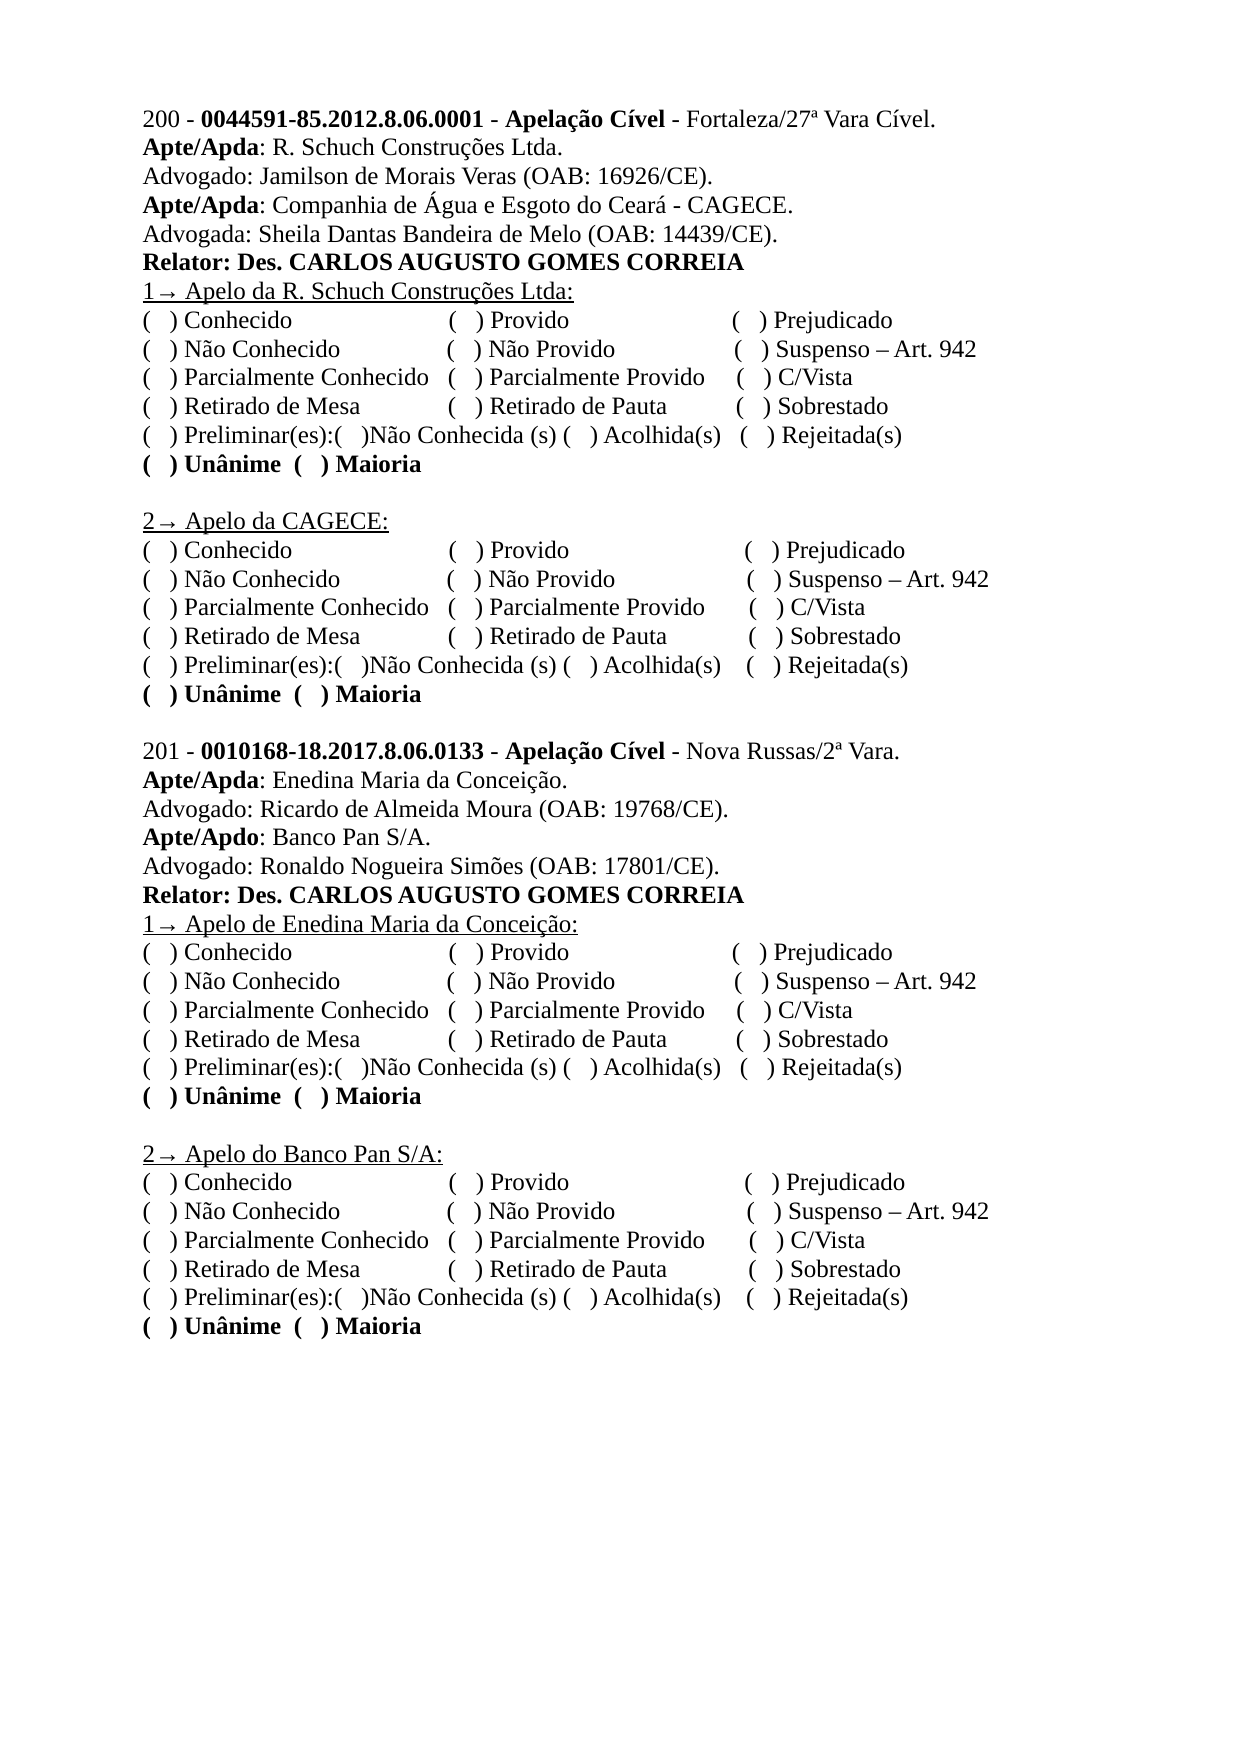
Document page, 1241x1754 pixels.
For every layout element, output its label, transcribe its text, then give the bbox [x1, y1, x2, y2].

text ( ) Não Conhecido ( ) Não Provido ( ) Suspenso – Art. 942 [142, 1196, 1158, 1225]
text Advogado: Jamilson de Morais Veras (OAB: 16926/CE). [142, 161, 1141, 190]
text 1→ Apelo de Enedina Maria da Conceição: [142, 909, 1141, 937]
text ( ) Preliminar(es):( )Não Conhecida (s) ( ) Acolhida(s) ( ) Rejeitada(s) [142, 1052, 1158, 1081]
text ( ) Unânime ( ) Maioria [142, 449, 1158, 477]
text ( ) Unânime ( ) Maioria [142, 1311, 1158, 1340]
text ( ) Parcialmente Conhecido ( ) Parcialmente Provido ( ) C/Vista [142, 362, 1158, 391]
text ( ) Não Conhecido ( ) Não Provido ( ) Suspenso – Art. 942 [142, 564, 1158, 592]
text ( ) Retirado de Mesa ( ) Retirado de Pauta ( ) Sobrestado [142, 1254, 1158, 1282]
text ( ) Conhecido ( ) Provido ( ) Prejudicado [142, 305, 1141, 334]
text Apte/Apda: Enedina Maria da Conceição. [142, 765, 1141, 794]
text ( ) Não Conhecido ( ) Não Provido ( ) Suspenso – Art. 942 [142, 334, 1158, 362]
text ( ) Conhecido ( ) Provido ( ) Prejudicado [142, 535, 1141, 564]
text 200 - 0044591-85.2012.8.06.0001 - Apelação Cível - Fortaleza/27ª Vara Cível. [142, 104, 1141, 132]
text ( ) Retirado de Mesa ( ) Retirado de Pauta ( ) Sobrestado [142, 391, 1158, 420]
text ( ) Conhecido ( ) Provido ( ) Prejudicado [142, 1167, 1141, 1196]
text 1→ Apelo da R. Schuch Construções Ltda: [142, 276, 1141, 305]
text ( ) Preliminar(es):( )Não Conhecida (s) ( ) Acolhida(s) ( ) Rejeitada(s) [142, 650, 1158, 679]
text ( ) Preliminar(es):( )Não Conhecida (s) ( ) Acolhida(s) ( ) Rejeitada(s) [142, 420, 1158, 449]
text Apte/Apda: Companhia de Água e Esgoto do Ceará - CAGECE. [142, 190, 1141, 219]
text ( ) Conhecido ( ) Provido ( ) Prejudicado [142, 937, 1141, 966]
text ( ) Parcialmente Conhecido ( ) Parcialmente Provido ( ) C/Vista [142, 1225, 1158, 1254]
text 2→ Apelo da CAGECE: [142, 506, 1141, 535]
text ( ) Unânime ( ) Maioria [142, 1081, 1158, 1110]
text Apte/Apdo: Banco Pan S/A. [142, 822, 1141, 851]
text Advogado: Ricardo de Almeida Moura (OAB: 19768/CE). [142, 794, 1141, 822]
text ( ) Retirado de Mesa ( ) Retirado de Pauta ( ) Sobrestado [142, 1024, 1158, 1052]
text ( ) Preliminar(es):( )Não Conhecida (s) ( ) Acolhida(s) ( ) Rejeitada(s) [142, 1282, 1158, 1311]
text ( ) Parcialmente Conhecido ( ) Parcialmente Provido ( ) C/Vista [142, 592, 1158, 621]
text ( ) Unânime ( ) Maioria [142, 679, 1158, 707]
text Advogado: Ronaldo Nogueira Simões (OAB: 17801/CE). [142, 851, 1141, 880]
text ( ) Parcialmente Conhecido ( ) Parcialmente Provido ( ) C/Vista [142, 995, 1158, 1024]
text Advogada: Sheila Dantas Bandeira de Melo (OAB: 14439/CE). [142, 219, 1141, 247]
text ( ) Não Conhecido ( ) Não Provido ( ) Suspenso – Art. 942 [142, 966, 1158, 995]
text Relator: Des. CARLOS AUGUSTO GOMES CORREIA [142, 247, 1141, 276]
text ( ) Retirado de Mesa ( ) Retirado de Pauta ( ) Sobrestado [142, 621, 1158, 650]
text Apte/Apda: R. Schuch Construções Ltda. [142, 132, 1141, 161]
text 2→ Apelo do Banco Pan S/A: [142, 1139, 1141, 1167]
text Relator: Des. CARLOS AUGUSTO GOMES CORREIA [142, 880, 1141, 909]
text 201 - 0010168-18.2017.8.06.0133 - Apelação Cível - Nova Russas/2ª Vara. [142, 736, 1141, 765]
